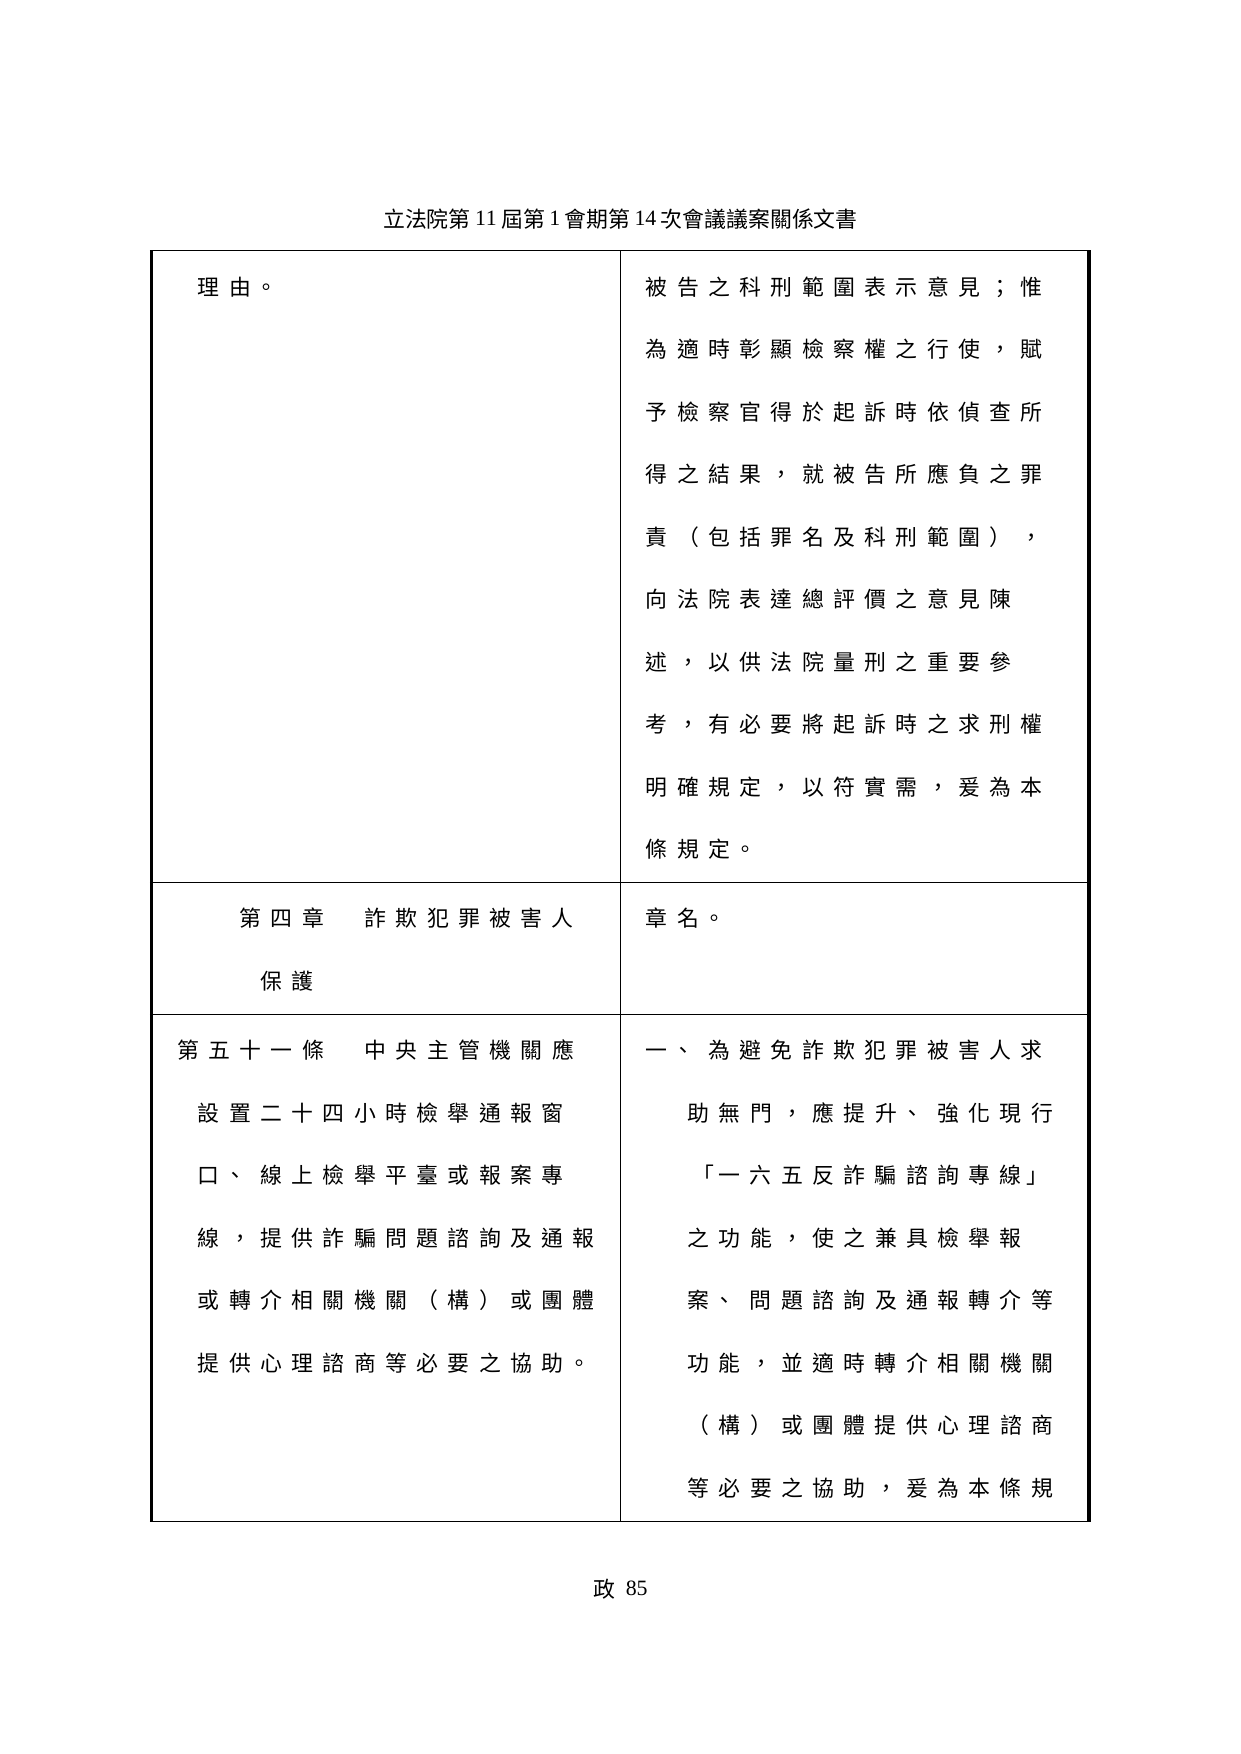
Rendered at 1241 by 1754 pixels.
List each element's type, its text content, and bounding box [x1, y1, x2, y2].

table_cell 被告之科刑範圍表示意見；惟為適時彰顯檢察權之行使，賦予檢察官得於起訴時依偵查所得之結果，就被告所應負之罪責（包括罪名及科刑範圍），向法院表達總評價之意見陳述，以供法院量刑之重要參考，有必要將起訴時之求刑權明確規定，以符實需，爰為本條規定。 [621, 251, 1087, 882]
table_cell 第四章 詐欺犯罪被害人保護 [153, 883, 620, 1014]
table_cell 理由。 [153, 251, 620, 882]
table_cell 章名。 [621, 883, 1087, 1014]
table_cell 第五十一條 中央主管機關應設置二十四小時檢舉通報窗口、線上檢舉平臺或報案專線，提供詐騙問題諮詢及通報或轉介相關機關（構）或團體提供心理諮商等必要之協助。 [153, 1015, 620, 1521]
table_cell 一、為避免詐欺犯罪被害人求助無門，應提升、強化現行「一六五反詐騙諮詢專線」之功能，使之兼具檢舉報案、問題諮詢及通報轉介等功能，並適時轉介相關機關（構）或團體提供心理諮商等必要之協助，爰為本條規 [621, 1015, 1087, 1521]
